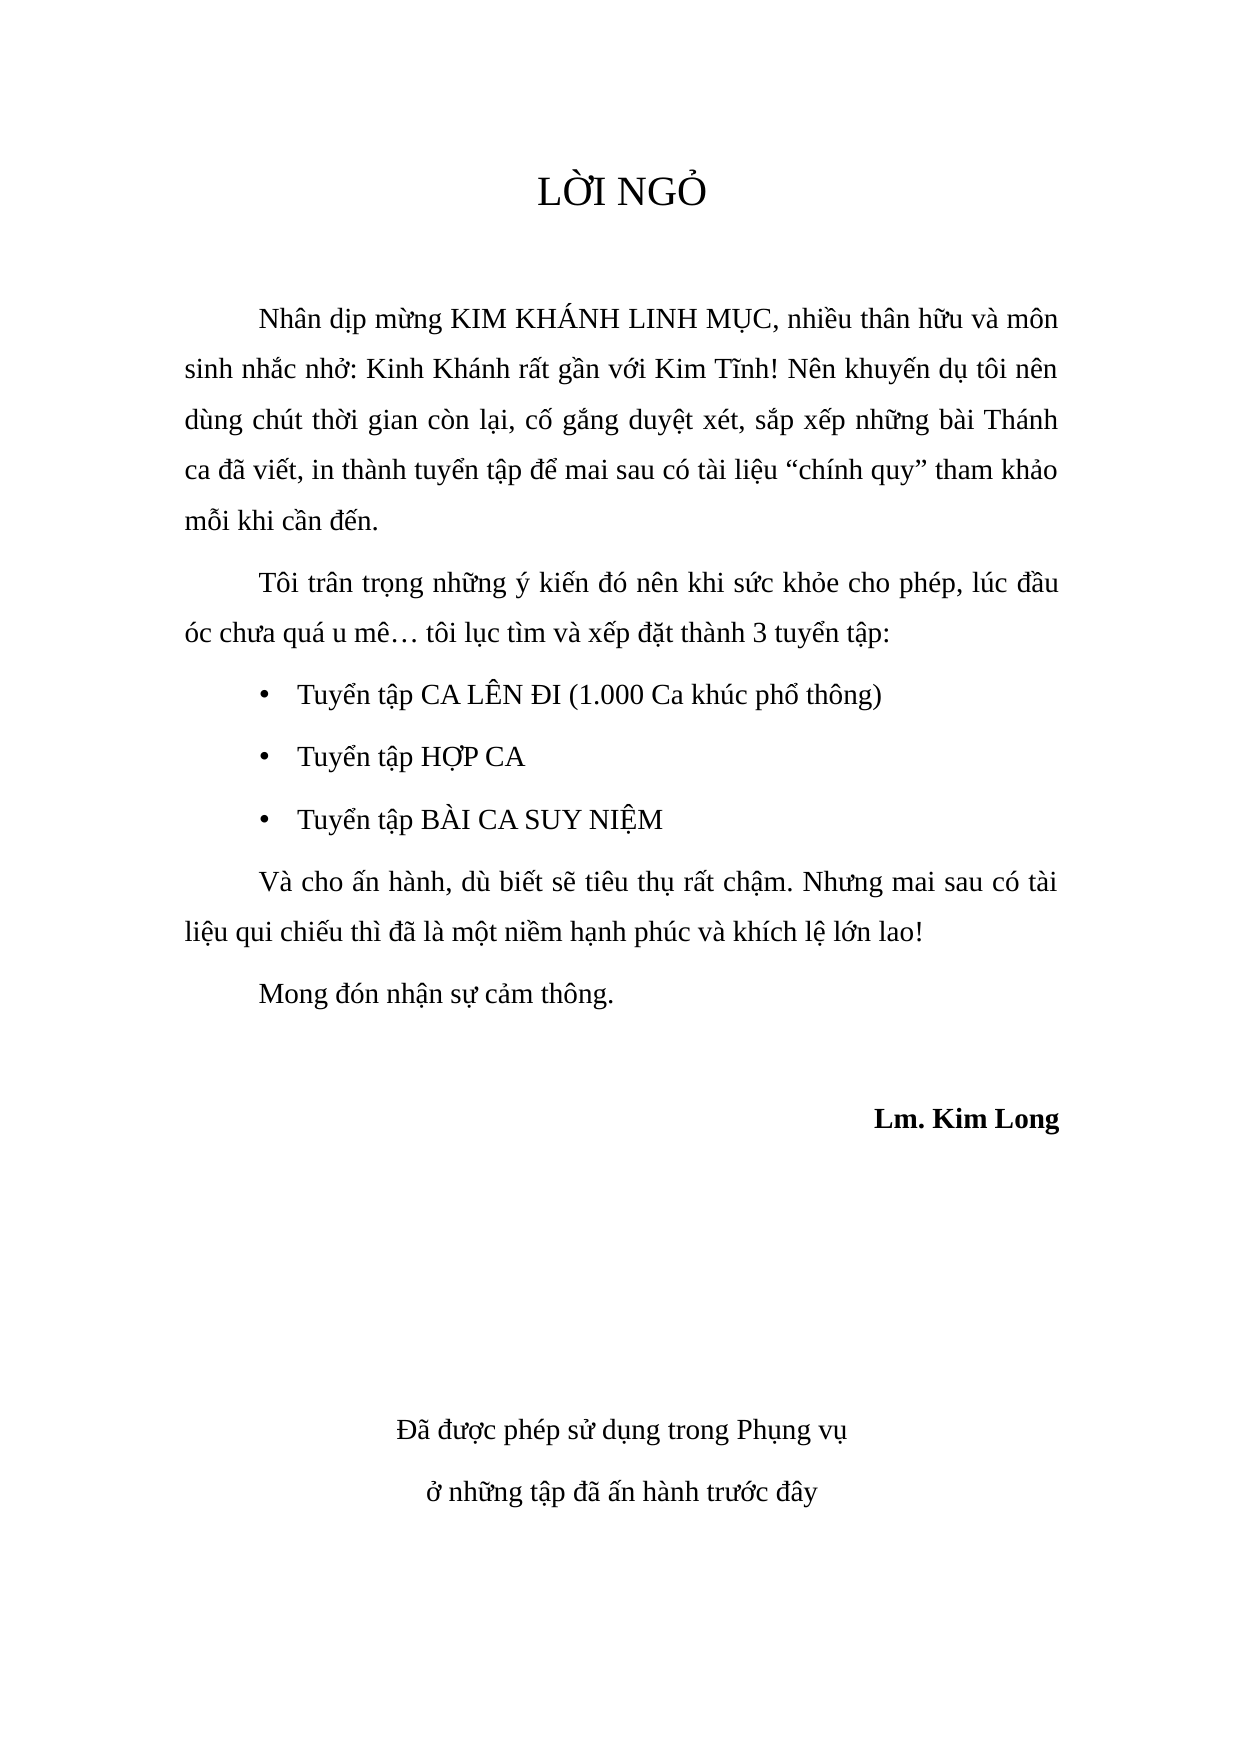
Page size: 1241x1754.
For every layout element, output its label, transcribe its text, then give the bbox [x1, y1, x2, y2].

list Tuyển tập CA LÊN ĐI (1.000 Ca khúc phổ thông) [259, 677, 1059, 711]
text Nhân dịp mừng KIM KHÁNH LINH MỤC, nhiều thân hữu và môn sinh nhắc nhở: Kinh Khánh rất gần với Kim Tĩnh! Nên khuyến dụ tôi nên dùng chút thời gian còn lại, cố gắng duyệt xét, sắp xếp những bài Thánh ca đã viết, in thành tuyển tập để mai sau có tài liệu “chính quy” tham khảo mỗi khi cần đến. [184, 301, 1059, 536]
text LỜI NGỎ [184, 166, 1059, 214]
text Đã được phép sử dụng trong Phụng vụ [184, 1412, 1059, 1446]
text Lm. Kim Long [184, 1101, 1059, 1134]
text Và cho ấn hành, dù biết sẽ tiêu thụ rất chậm. Nhưng mai sau có tài liệu qui chiếu thì đã là một niềm hạnh phúc và khích lệ lớn lao! [184, 864, 1059, 948]
text ở những tập đã ấn hành trước đây [184, 1474, 1059, 1508]
list Tuyển tập BÀI CA SUY NIỆM [259, 802, 1059, 836]
text Tôi trân trọng những ý kiến đó nên khi sức khỏe cho phép, lúc đầu óc chưa quá u mê… tôi lục tìm và xếp đặt thành 3 tuyển tập: [184, 565, 1059, 649]
text Mong đón nhận sự cảm thông. [184, 977, 1059, 1010]
list Tuyển tập HỢP CA [259, 739, 1059, 773]
